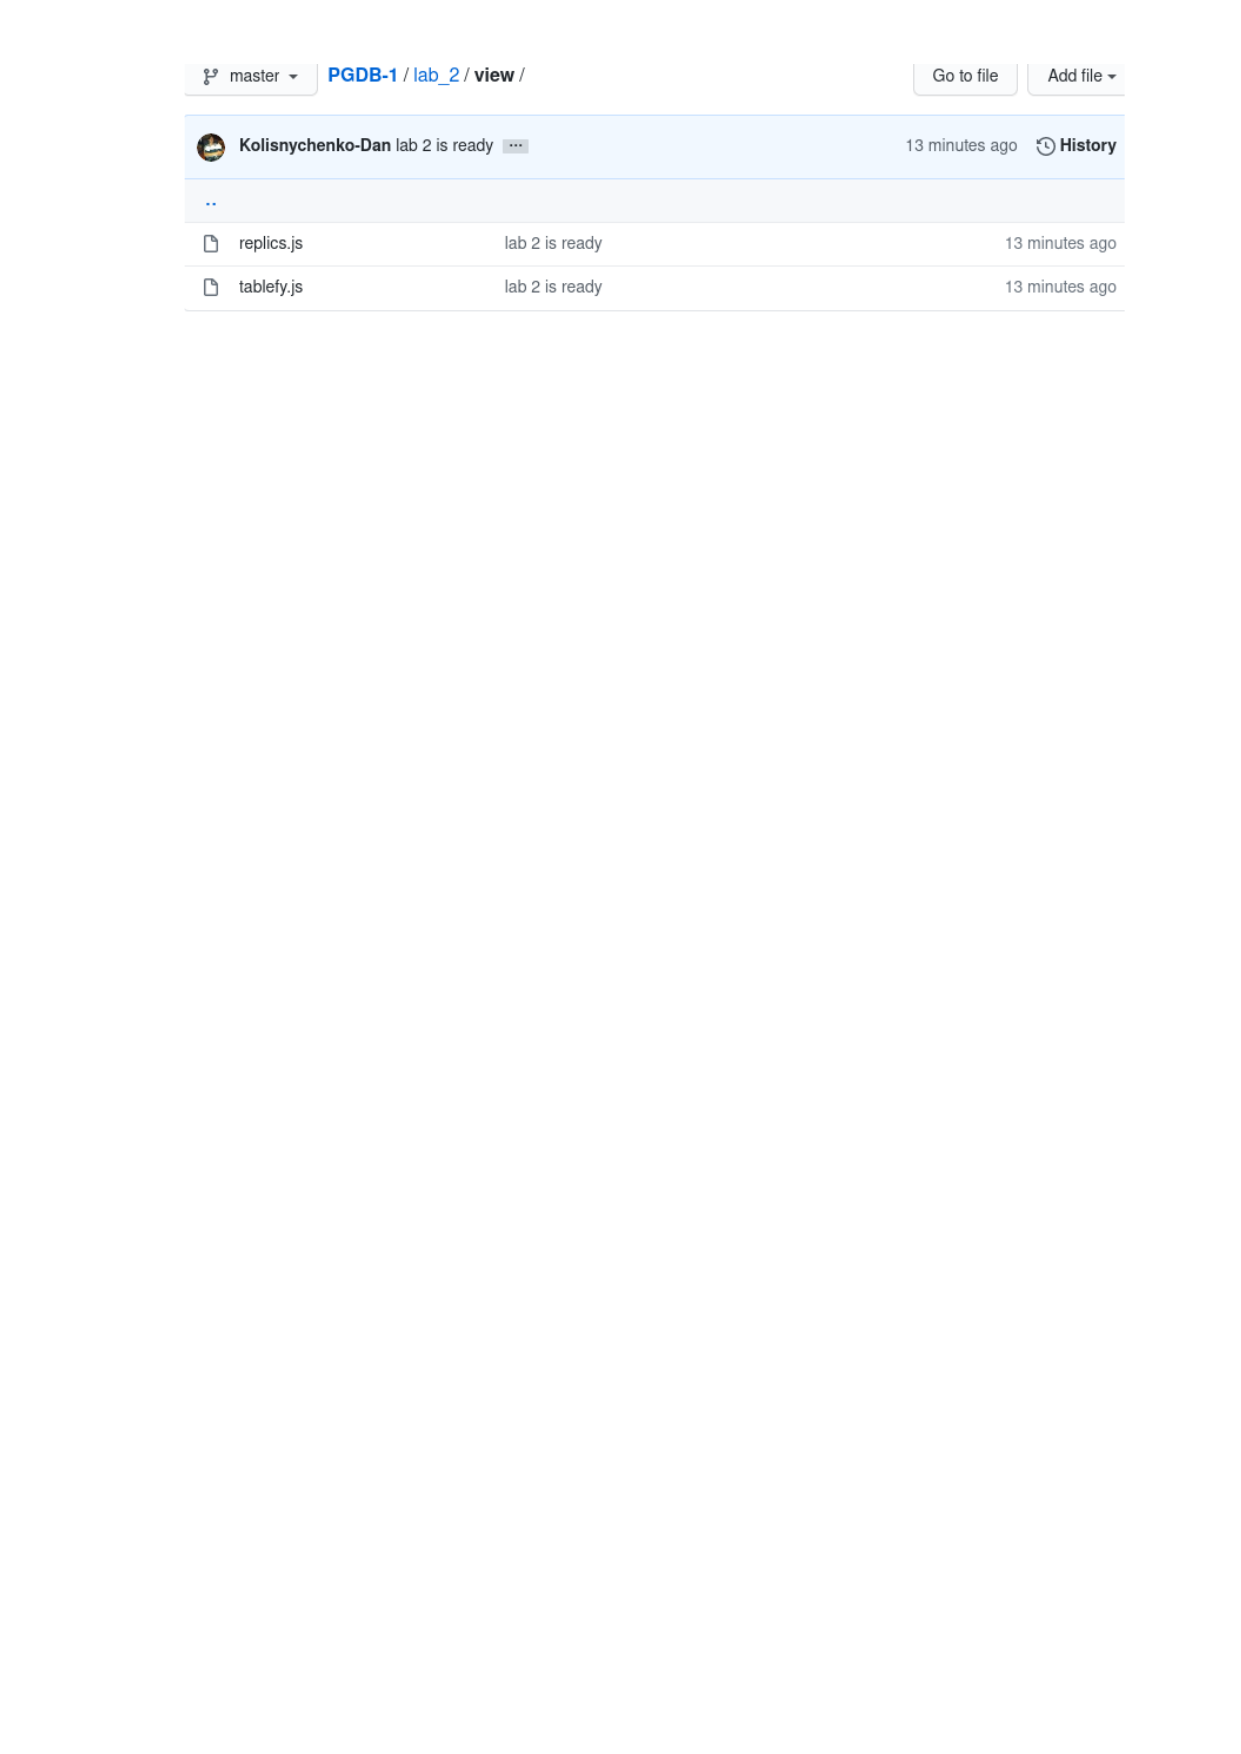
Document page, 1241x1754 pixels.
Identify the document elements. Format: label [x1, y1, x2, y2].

picture [184, 64, 1125, 315]
